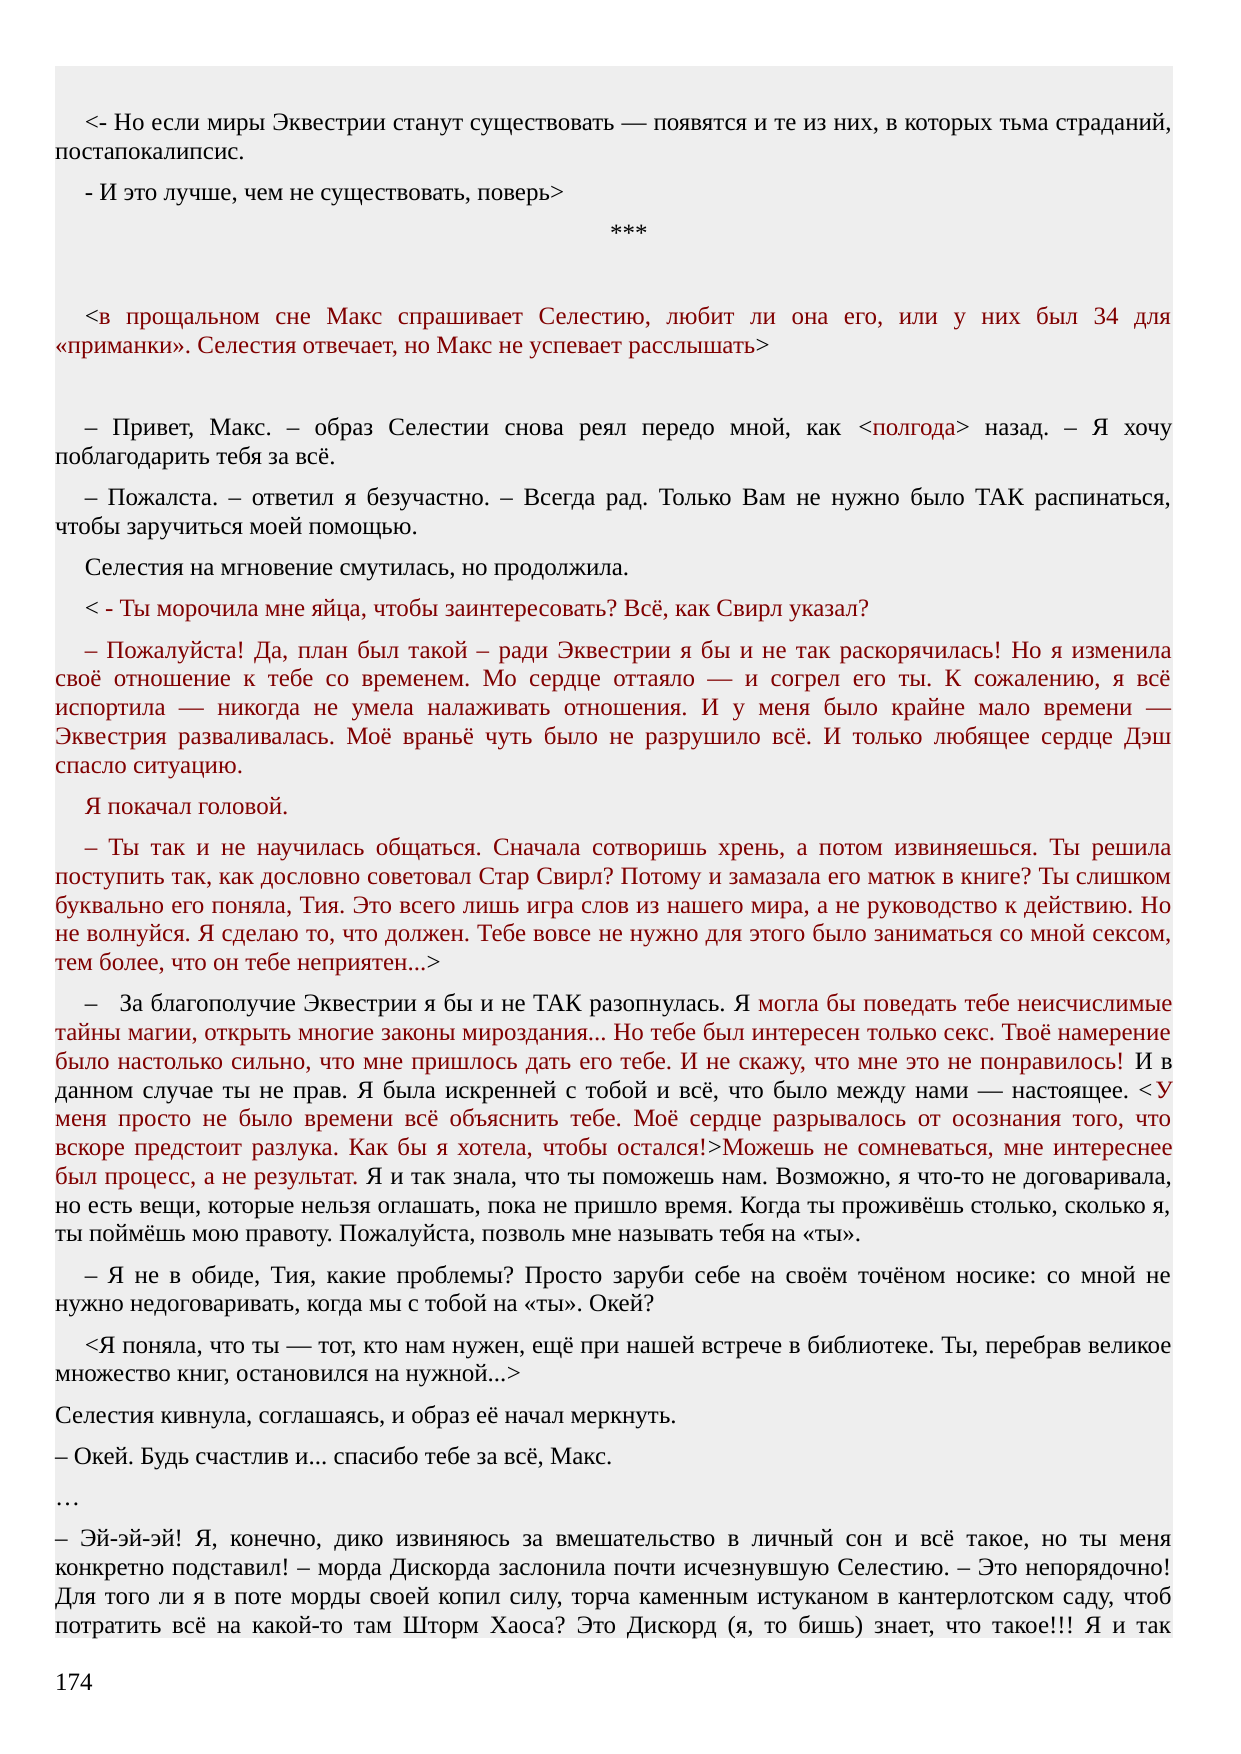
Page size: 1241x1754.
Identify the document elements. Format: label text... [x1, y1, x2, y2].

text - И это лучше, чем не существовать, поверь> [55, 177, 1173, 206]
text Селестия на мгновение смутилась, но продолжила. [55, 552, 1173, 581]
text <- Но если миры Эквестрии станут существовать — появятся и те из них, в которых тьма страданий, постапокалипсис. [55, 107, 1173, 165]
text … [55, 1482, 1173, 1511]
text – За благополучие Эквестрии я бы и не ТАК разопнулась. Я могла бы поведать тебе неисчислимые тайны магии, открыть многие законы мироздания... Но тебе был интересен только секс. Твоё намерение было настолько сильно, что мне пришлось дать его тебе. И не скажу, что мне это не понравилось! И в данном случае ты не прав. Я была искренней с тобой и всё, что было между нами — настоящее. <У меня просто не было времени всё объяснить тебе. Моё сердце разрывалось от осознания того, что вскоре предстоит разлука. Как бы я хотела, чтобы остался!>Можешь не сомневаться, мне интереснее был процесс, а не результат. Я и так знала, что ты поможешь нам. Возможно, я что-то не договаривала, но есть вещи, которые нельзя оглашать, пока не пришло время. Когда ты проживёшь столько, сколько я, ты поймёшь мою правоту. Пожалуйста, позволь мне называть тебя на «ты». [55, 988, 1173, 1247]
text – Пожалуйста! Да, план был такой – ради Эквестрии я бы и не так раскорячилась! Но я изменила своё отношение к тебе со временем. Мо сердце оттаяло — и согрел его ты. К сожалению, я всё испортила — никогда не умела налаживать отношения. И у меня было крайне мало времени — Эквестрия разваливалась. Моё враньё чуть было не разрушило всё. И только любящее сердце Дэш спасло ситуацию. [55, 635, 1173, 778]
text < - Ты морочила мне яйца, чтобы заинтересовать? Всё, как Свирл указал? [55, 593, 1173, 622]
text *** [55, 218, 1173, 247]
text – Пожалста. – ответил я безучастно. – Всегда рад. Только Вам не нужно было ТАК распинаться, чтобы заручиться моей помощью. [55, 482, 1173, 540]
text – Эй-эй-эй! Я, конечно, дико извиняюсь за вмешательство в личный сон и всё такое, но ты меня конкретно подставил! – морда Дискорда заслонила почти исчезнувшую Селестию. – Это непорядочно! Для того ли я в поте морды своей копил силу, торча каменным истуканом в кантерлотском саду, чтоб потратить всё на какой-то там Шторм Хаоса? Это Дискорд (я, то бишь) знает, что такое!!! Я и так [55, 1523, 1173, 1638]
text <Я поняла, что ты — тот, кто нам нужен, ещё при нашей встрече в библиотеке. Ты, перебрав великое множество книг, остановился на нужной...> [55, 1330, 1173, 1387]
text Селестия кивнула, соглашаясь, и образ её начал меркнуть. [55, 1400, 1173, 1428]
text – Ты так и не научилась общаться. Сначала сотворишь хрень, а потом извиняешься. Ты решила поступить так, как дословно советовал Стар Свирл? Потому и замазала его матюк в книге? Ты слишком буквально его поняла, Тия. Это всего лишь игра слов из нашего мира, а не руководство к действию. Но не волнуйся. Я сделаю то, что должен. Тебе вовсе не нужно для этого было заниматься со мной сексом, тем более, что он тебе неприятен...> [55, 832, 1173, 976]
text – Окей. Будь счастлив и... спасибо тебе за всё, Макс. [55, 1441, 1173, 1470]
text Я покачал головой. [55, 791, 1173, 820]
text <в прощальном сне Макс спрашивает Селестию, любит ли она его, или у них был 34 для «приманки». Селестия отвечает, но Макс не успевает расслышать> [55, 301, 1173, 358]
text – Я не в обиде, Тия, какие проблемы? Просто заруби себе на своём точёном носике: со мной не нужно недоговаривать, когда мы с тобой на «ты». Окей? [55, 1260, 1173, 1317]
text – Привет, Макс. – образ Селестии снова реял передо мной, как <полгода> назад. – Я хочу поблагодарить тебя за всё. [55, 412, 1173, 470]
